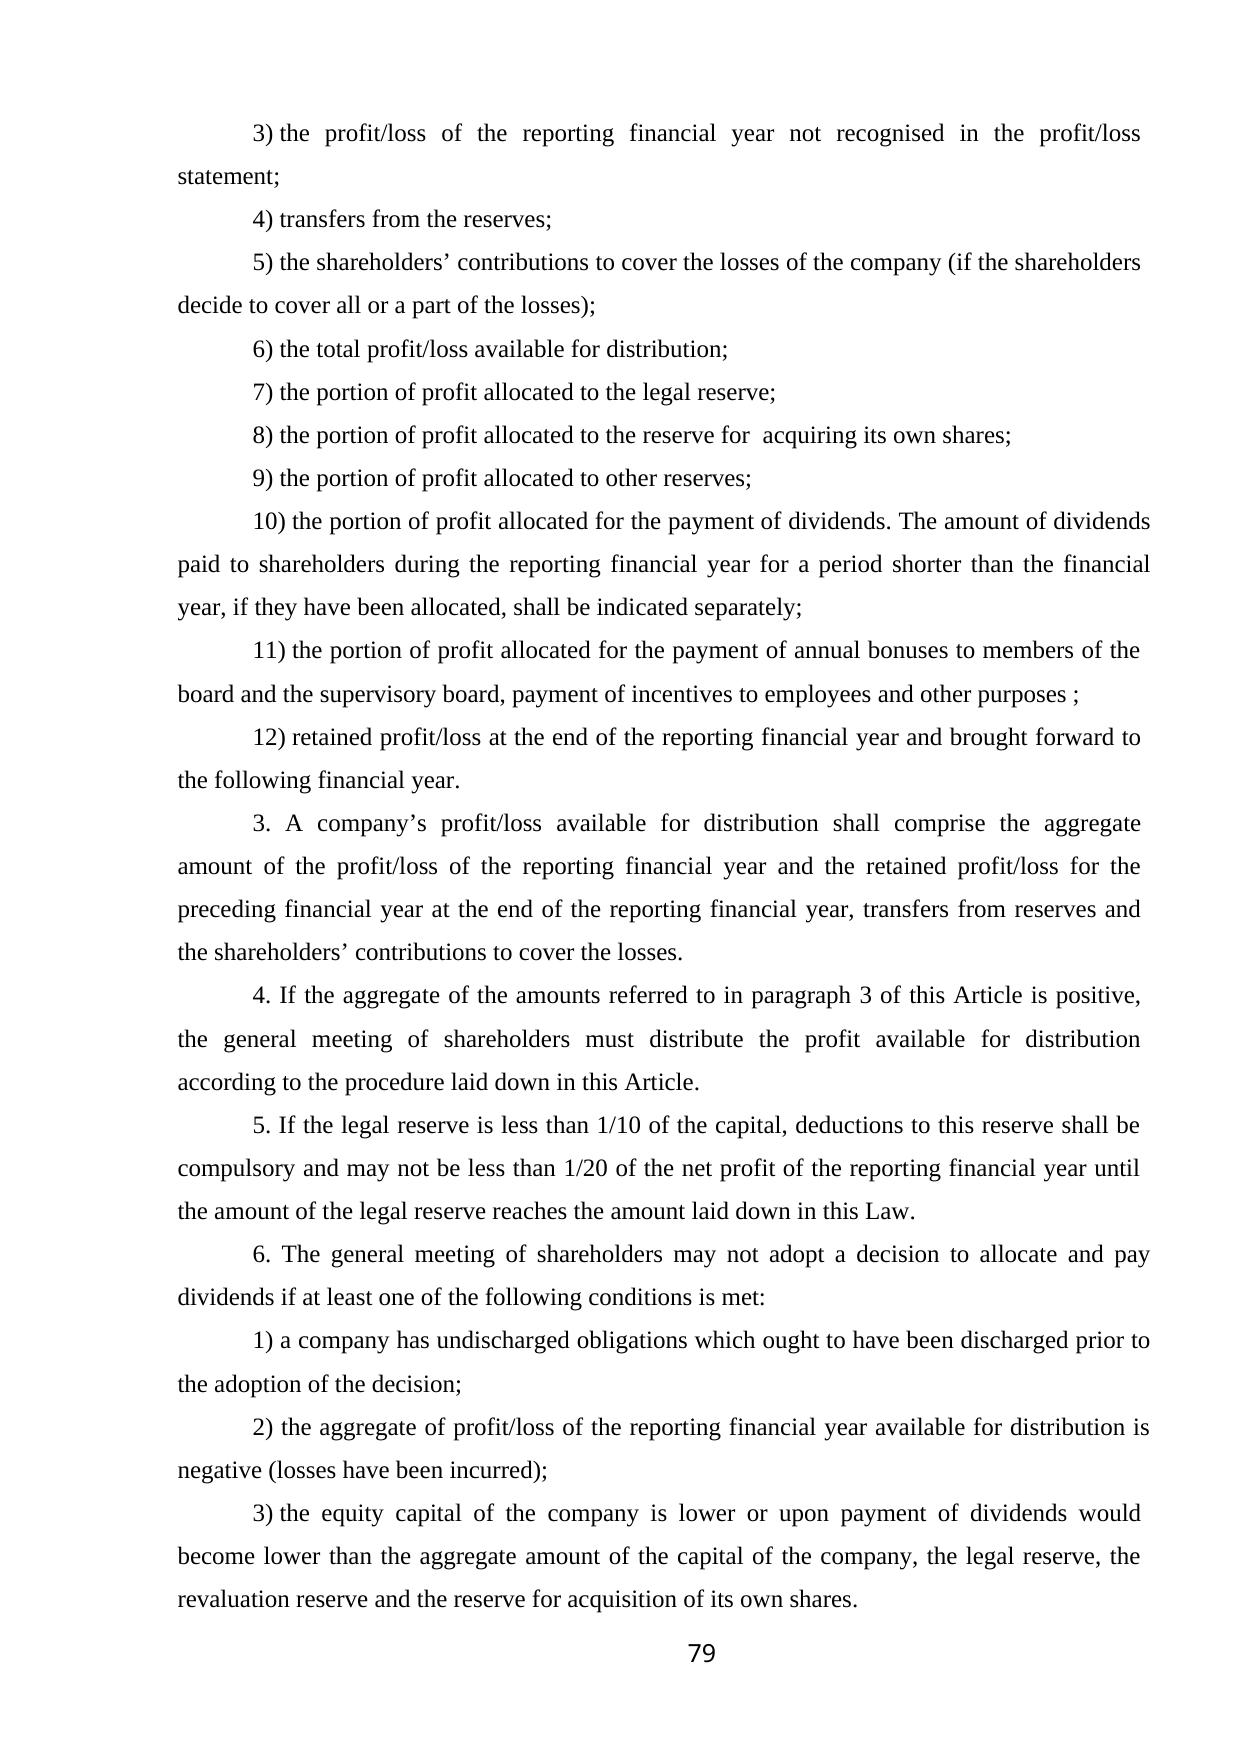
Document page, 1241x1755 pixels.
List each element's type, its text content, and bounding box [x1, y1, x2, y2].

text 8) the portion of profit allocated to the reserve for acquiring its own shares; [177, 420, 1142, 449]
text 6) the total profit/loss available for distribution; [177, 334, 1142, 362]
text 11) the portion of profit allocated for the payment of annual bonuses to members of the board and the supervisory board, payment of incentives to employees and other purposes ; [177, 636, 1142, 707]
text 4) transfers from the reserves; [177, 204, 1142, 233]
text 3. A company’s profit/loss available for distribution shall comprise the aggregate amount of the profit/loss of the reporting financial year and the retained profit/loss for the preceding financial year at the end of the reporting financial year, transfers from reserves and the shareholders’ contributions to cover the losses. [177, 808, 1142, 966]
text 12) retained profit/loss at the end of the reporting financial year and brought forward to the following financial year. [177, 722, 1142, 794]
text 2) the aggregate of profit/loss of the reporting financial year available for distribution is negative (losses have been incurred); [177, 1412, 1152, 1484]
text 10) the portion of profit allocated for the payment of dividends. The amount of dividends paid to shareholders during the reporting financial year for a period shorter than the financial year, if they have been allocated, shall be indicated separately; [177, 506, 1152, 621]
text 3) the equity capital of the company is lower or upon payment of dividends would become lower than the aggregate amount of the capital of the company, the legal reserve, the revaluation reserve and the reserve for acquisition of its own shares. [177, 1498, 1142, 1613]
text 7) the portion of profit allocated to the legal reserve; [177, 377, 1142, 406]
text 5) the shareholders’ contributions to cover the losses of the company (if the shareholders decide to cover all or a part of the losses); [177, 247, 1142, 319]
text 6. The general meeting of shareholders may not adopt a decision to allocate and pay dividends if at least one of the following conditions is met: [177, 1239, 1152, 1311]
text 5. If the legal reserve is less than 1/10 of the capital, deductions to this reserve shall be compulsory and may not be less than 1/20 of the net profit of the reporting financial year until the amount of the legal reserve reaches the amount laid down in this Law. [177, 1110, 1142, 1225]
text 4. If the aggregate of the amounts referred to in paragraph 3 of this Article is positive, the general meeting of shareholders must distribute the profit available for distribution according to the procedure laid down in this Article. [177, 981, 1142, 1096]
text 9) the portion of profit allocated to other reserves; [177, 463, 1142, 492]
text 3) the profit/loss of the reporting financial year not recognised in the profit/loss statement; [177, 118, 1142, 190]
text 1) a company has undischarged obligations which ought to have been discharged prior to the adoption of the decision; [177, 1326, 1152, 1397]
